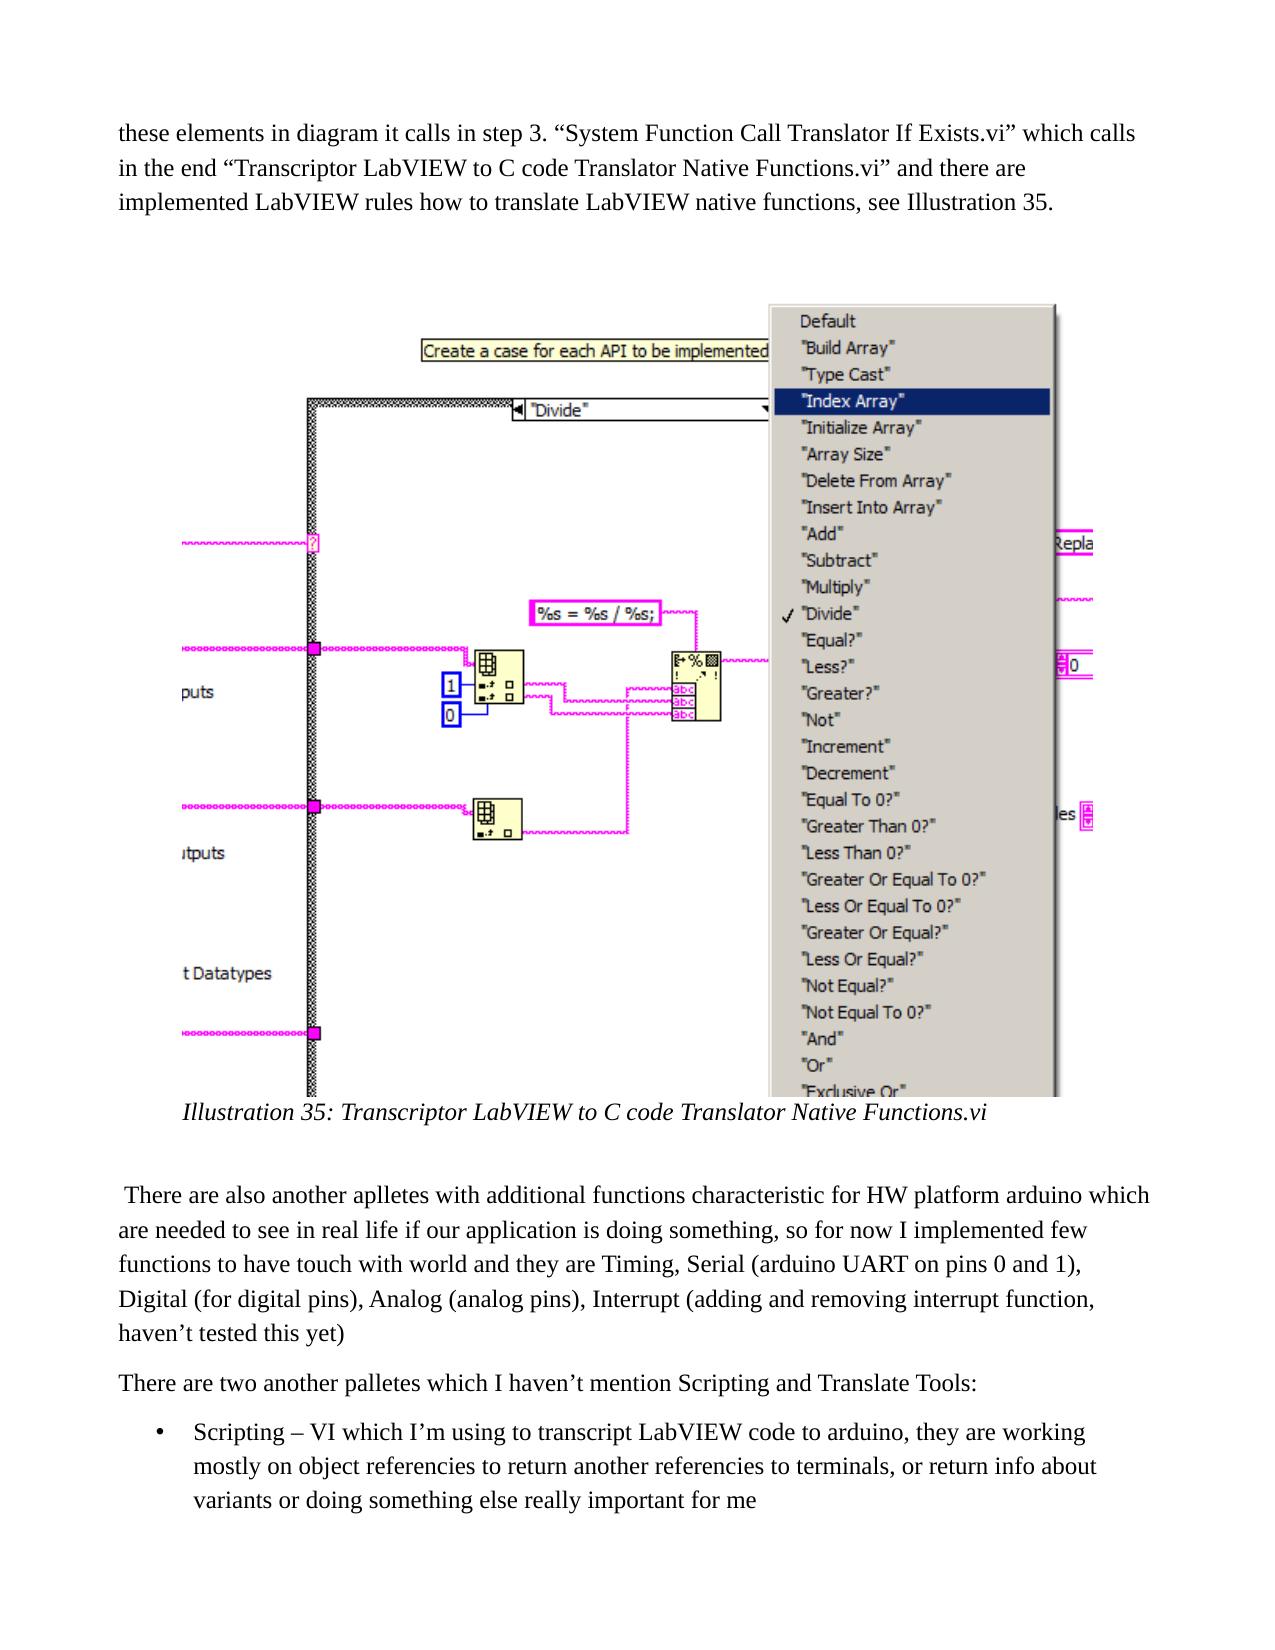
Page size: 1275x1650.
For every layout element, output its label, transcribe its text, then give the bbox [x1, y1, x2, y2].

text Illustration 35: Transcriptor LabVIEW to C code Translator Native Functions.vi [182, 1097, 1093, 1126]
text these elements in diagram it calls in step 3. “System Function Call Translator If Exists.vi” which calls in the end “Transcriptor LabVIEW to C code Translator Native Functions.vi” and there are implemented LabVIEW rules how to translate LabVIEW native functions, see Illustration 35. [118, 118, 1157, 216]
picture [182, 248, 1093, 1097]
text There are also another aplletes with additional functions characteristic for HW platform arduino which are needed to see in real life if our application is doing something, so for now I implemented few functions to have touch with world and they are Timing, Serial (arduino UART on pins 0 and 1), Digital (for digital pins), Analog (analog pins), Interrupt (adding and removing interrupt function, haven’t tested this yet) [118, 1181, 1157, 1347]
list Scripting – VI which I’m using to transcript LabVIEW code to arduino, they are working mostly on object referencies to return another referencies to terminals, or return info about variants or doing something else really important for me [156, 1417, 1157, 1514]
text There are two another palletes which I haven’t mention Scripting and Translate Tools: [118, 1368, 1157, 1396]
